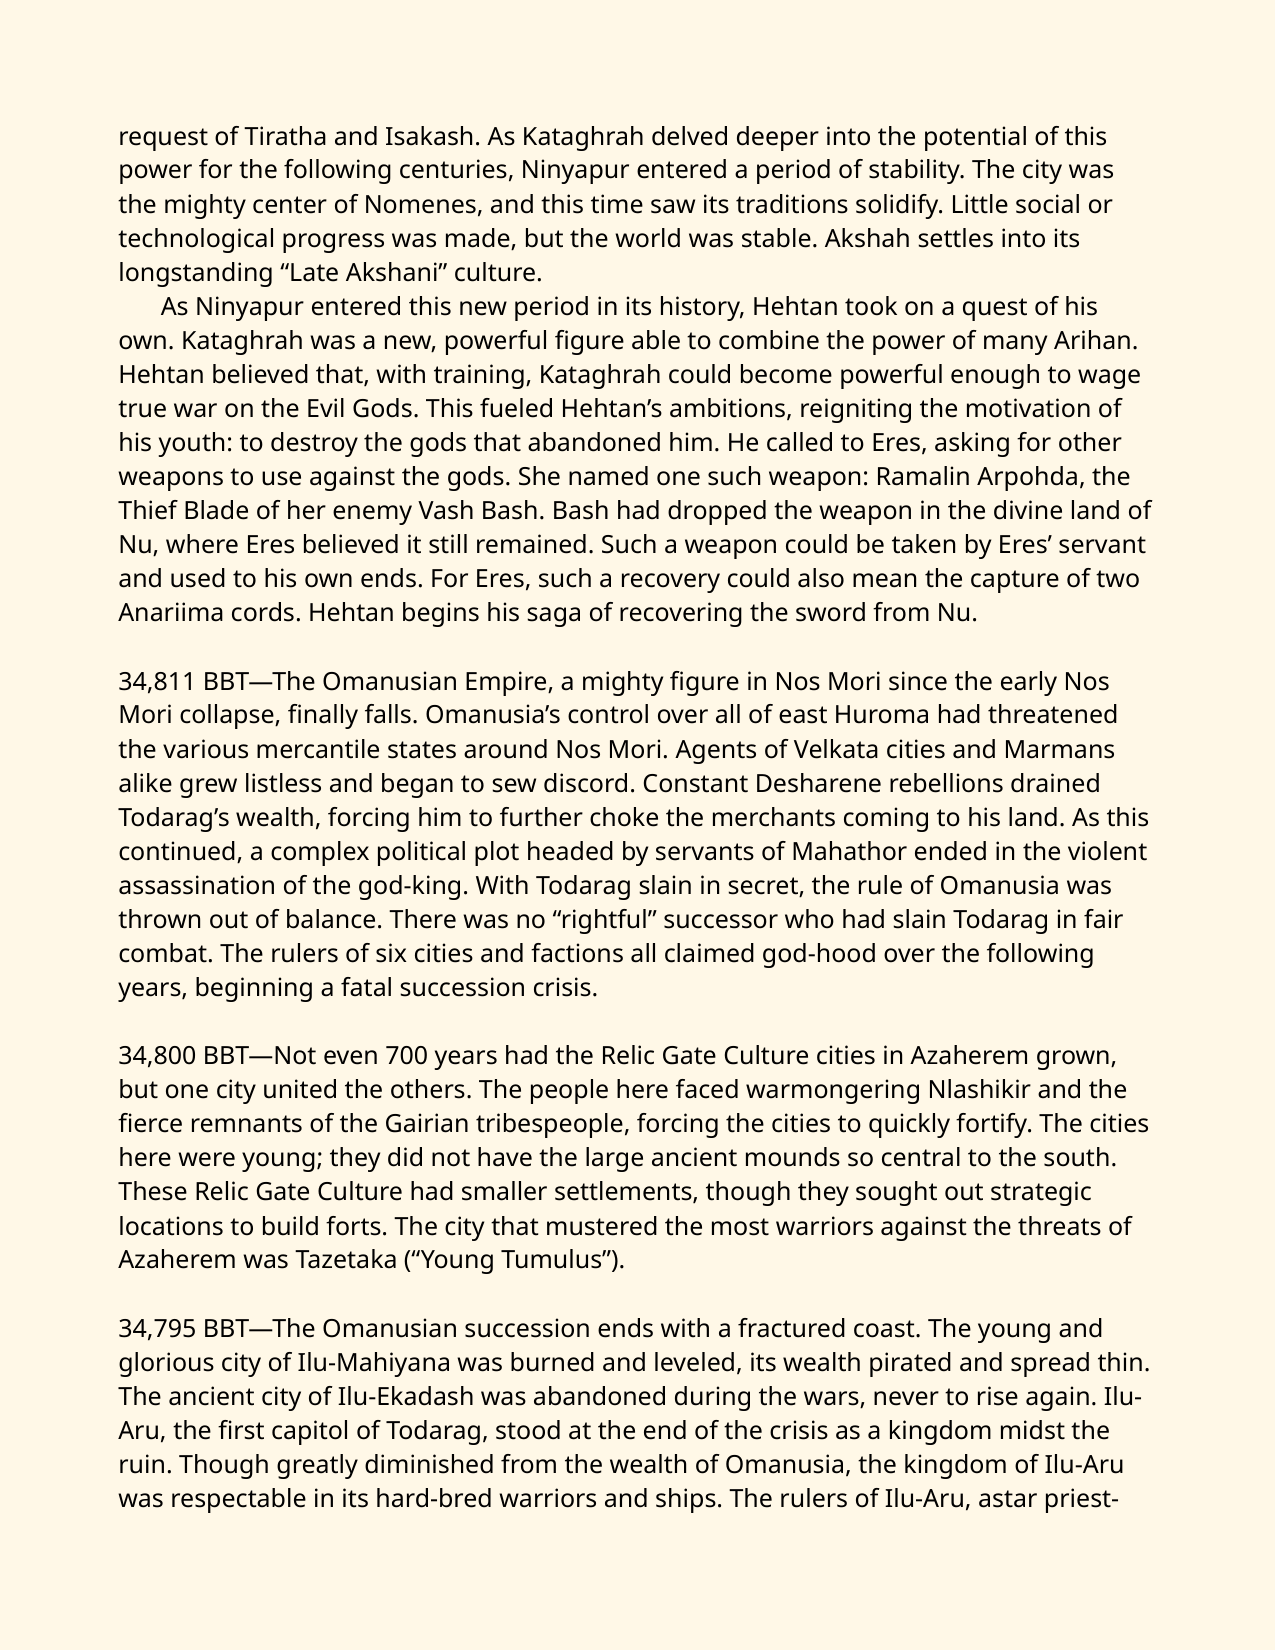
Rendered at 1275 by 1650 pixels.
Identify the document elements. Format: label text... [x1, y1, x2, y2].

text 34,811 BBT—The Omanusian Empire, a mighty figure in Nos Mori since the early Nos Mori collapse, finally falls. Omanusia’s control over all of east Huroma had threatened the various mercantile states around Nos Mori. Agents of Velkata cities and Marmans alike grew listless and began to sew discord. Constant Desharene rebellions drained Todarag’s wealth, forcing him to further choke the merchants coming to his land. As this continued, a complex political plot headed by servants of Mahathor ended in the violent assassination of the god-king. With Todarag slain in secret, the rule of Omanusia was thrown out of balance. There was no “rightful” successor who had slain Todarag in fair combat. The rulers of six cities and factions all claimed god-hood over the following years, beginning a fatal succession crisis. [118, 663, 1157, 1004]
text As Ninyapur entered this new period in its history, Hehtan took on a quest of his own. Kataghrah was a new, powerful figure able to combine the power of many Arihan. Hehtan believed that, with training, Kataghrah could become powerful enough to wage true war on the Evil Gods. This fueled Hehtan’s ambitions, reigniting the motivation of his youth: to destroy the gods that abandoned him. He called to Eres, asking for other weapons to use against the gods. She named one such weapon: Ramalin Arpohda, the Thief Blade of her enemy Vash Bash. Bash had dropped the weapon in the divine land of Nu, where Eres believed it still remained. Such a weapon could be taken by Eres’ servant and used to his own ends. For Eres, such a recovery could also mean the capture of two Anariima cords. Hehtan begins his saga of recovering the sword from Nu. [118, 288, 1157, 629]
text 34,800 BBT—Not even 700 years had the Relic Gate Culture cities in Azaherem grown, but one city united the others. The people here faced warmongering Nlashikir and the fierce remnants of the Gairian tribespeople, forcing the cities to quickly fortify. The cities here were young; they did not have the large ancient mounds so central to the south. These Relic Gate Culture had smaller settlements, though they sought out strategic locations to build forts. The city that mustered the most warriors against the threats of Azaherem was Tazetaka (“Young Tumulus”). [118, 1038, 1157, 1276]
text request of Tiratha and Isakash. As Kataghrah delved deeper into the potential of this power for the following centuries, Ninyapur entered a period of stability. The city was the mighty center of Nomenes, and this time saw its traditions solidify. Little social or technological progress was made, but the world was stable. Akshah settles into its longstanding “Late Akshani” culture. [118, 118, 1157, 288]
text 34,795 BBT—The Omanusian succession ends with a fractured coast. The young and glorious city of Ilu-Mahiyana was burned and leveled, its wealth pirated and spread thin. The ancient city of Ilu-Ekadash was abandoned during the wars, never to rise again. Ilu-Aru, the first capitol of Todarag, stood at the end of the crisis as a kingdom midst the ruin. Though greatly diminished from the wealth of Omanusia, the kingdom of Ilu-Aru was respectable in its hard-bred warriors and ships. The rulers of Ilu-Aru, astar priest- [118, 1310, 1157, 1515]
